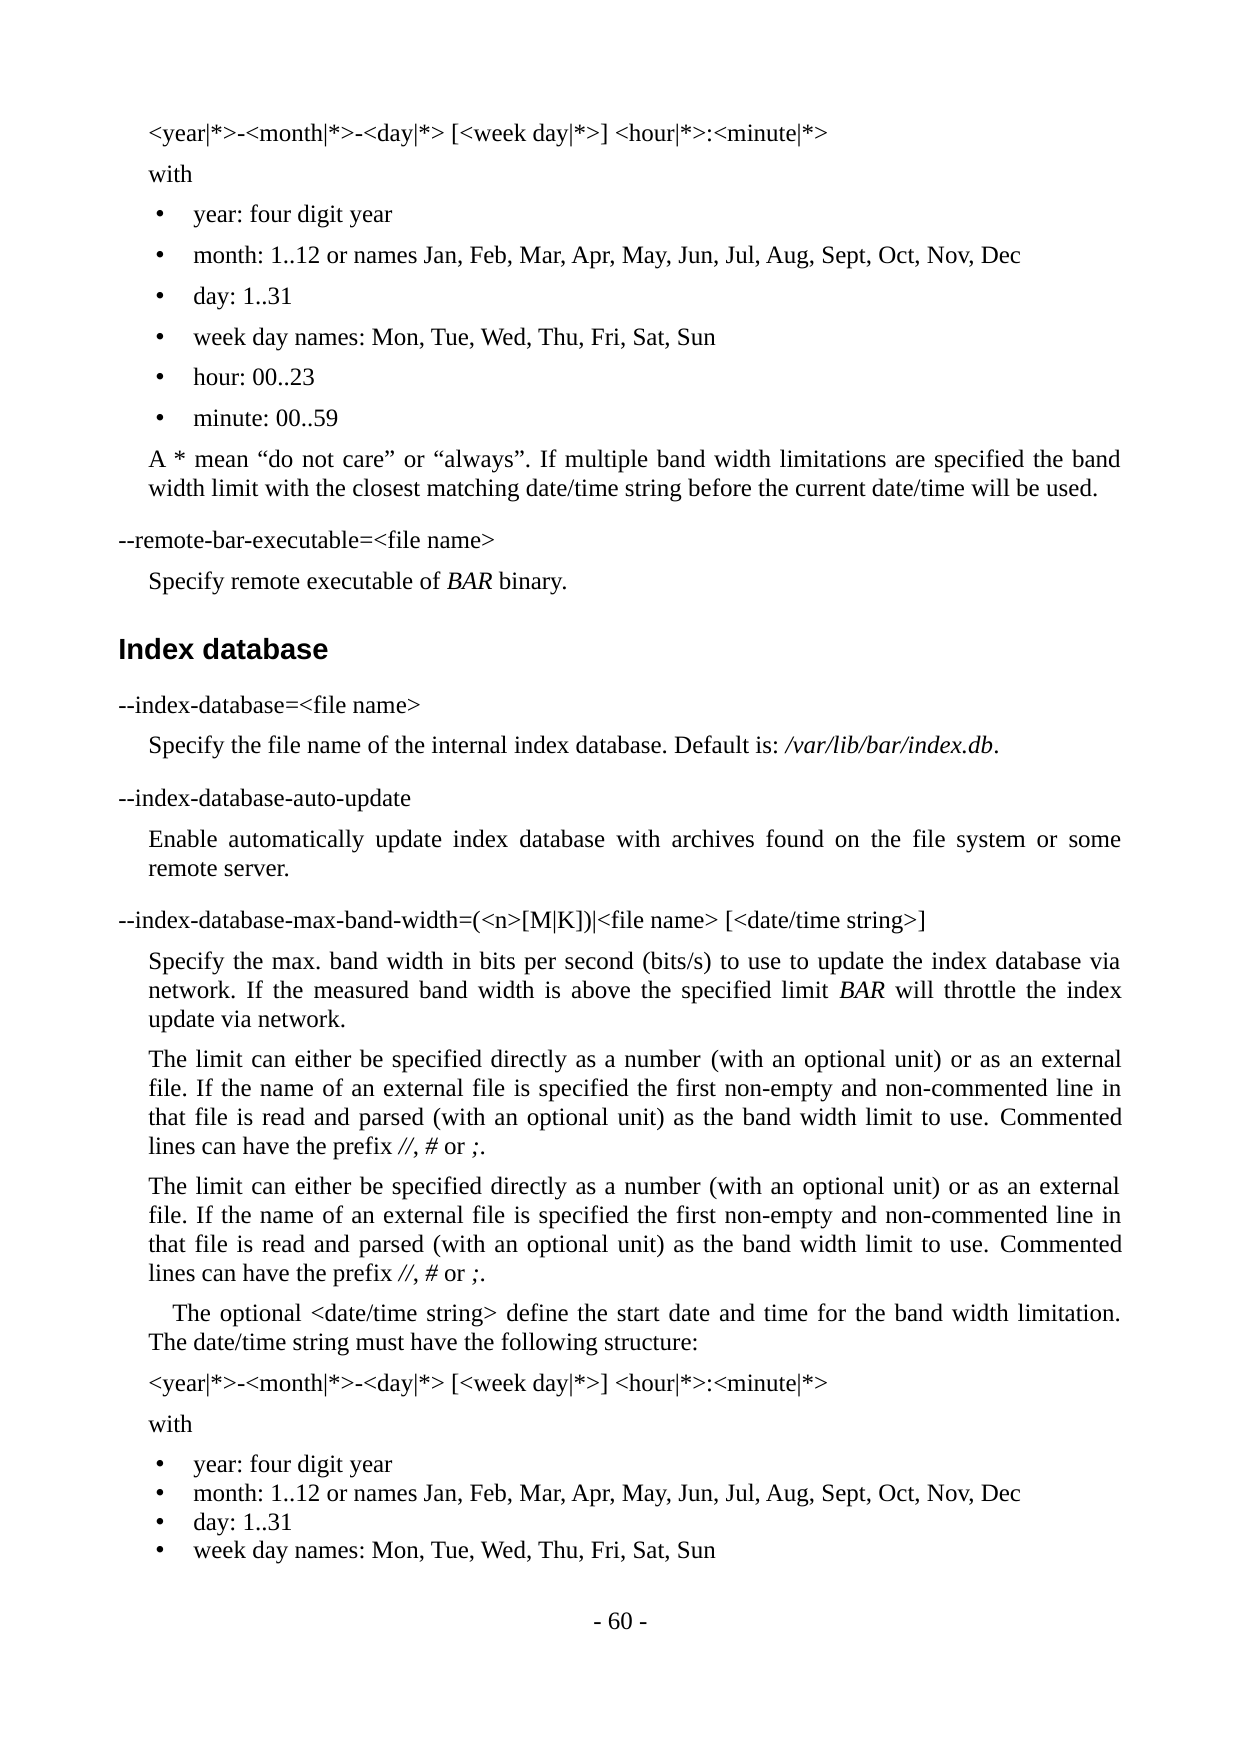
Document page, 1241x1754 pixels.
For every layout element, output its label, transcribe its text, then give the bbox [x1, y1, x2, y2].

text The optional <date/time string> define the start date and time for the band width limitation. The date/time string must have the following structure: [148, 1298, 1122, 1356]
subtitle Index database [118, 632, 1122, 665]
text <year|*>-<month|*>-<day|*> [<week day|*>] <hour|*>:<minute|*> [148, 1368, 1122, 1397]
title --index-database-auto-update [118, 783, 1122, 812]
text The limit can either be specified directly as a number (with an optional unit) or as an external file. If the name of an external file is specified the first non-empty and non-commented line in that file is read and parsed (with an optional unit) as the band width limit to use. Commented lines can have the prefix //, # or ;. [148, 1171, 1122, 1286]
text with [148, 1409, 1122, 1437]
text <year|*>-<month|*>-<day|*> [<week day|*>] <hour|*>:<minute|*> [148, 118, 1122, 147]
text The limit can either be specified directly as a number (with an optional unit) or as an external file. If the name of an external file is specified the first non-empty and non-commented line in that file is read and parsed (with an optional unit) as the band width limit to use. Commented lines can have the prefix //, # or ;. [148, 1044, 1122, 1159]
text Enable automatically update index database with archives found on the file system or some remote server. [148, 824, 1122, 882]
list year: four digit year [156, 1449, 1122, 1478]
text with [148, 159, 1122, 188]
list month: 1..12 or names Jan, Feb, Mar, Apr, May, Jun, Jul, Aug, Sept, Oct, Nov, Dec [156, 240, 1122, 269]
list minute: 00..59 [156, 403, 1122, 432]
list year: four digit year [156, 199, 1122, 228]
title --index-database=<file name> [118, 690, 1122, 719]
text A * mean “do not care” or “always”. If multiple band width limitations are specified the band width limit with the closest matching date/time string before the current date/time will be used. [148, 444, 1122, 501]
list day: 1..31 [156, 281, 1122, 310]
list hour: 00..23 [156, 362, 1122, 391]
title --remote-bar-executable=<file name> [118, 525, 1122, 554]
list month: 1..12 or names Jan, Feb, Mar, Apr, May, Jun, Jul, Aug, Sept, Oct, Nov, Dec [156, 1478, 1122, 1507]
text Specify remote executable of BAR binary. [148, 566, 1122, 595]
list day: 1..31 [156, 1507, 1122, 1536]
title --index-database-max-band-width=(<n>[M|K])|<file name> [<date/time string>] [118, 906, 1122, 934]
list week day names: Mon, Tue, Wed, Thu, Fri, Sat, Sun [156, 322, 1122, 351]
text Specify the max. band width in bits per second (bits/s) to use to update the index database via network. If the measured band width is above the specified limit BAR will throttle the index update via network. [148, 946, 1122, 1032]
text Specify the file name of the internal index database. Default is: /var/lib/bar/index.db. [148, 731, 1122, 759]
list week day names: Mon, Tue, Wed, Thu, Fri, Sat, Sun [156, 1536, 1122, 1564]
